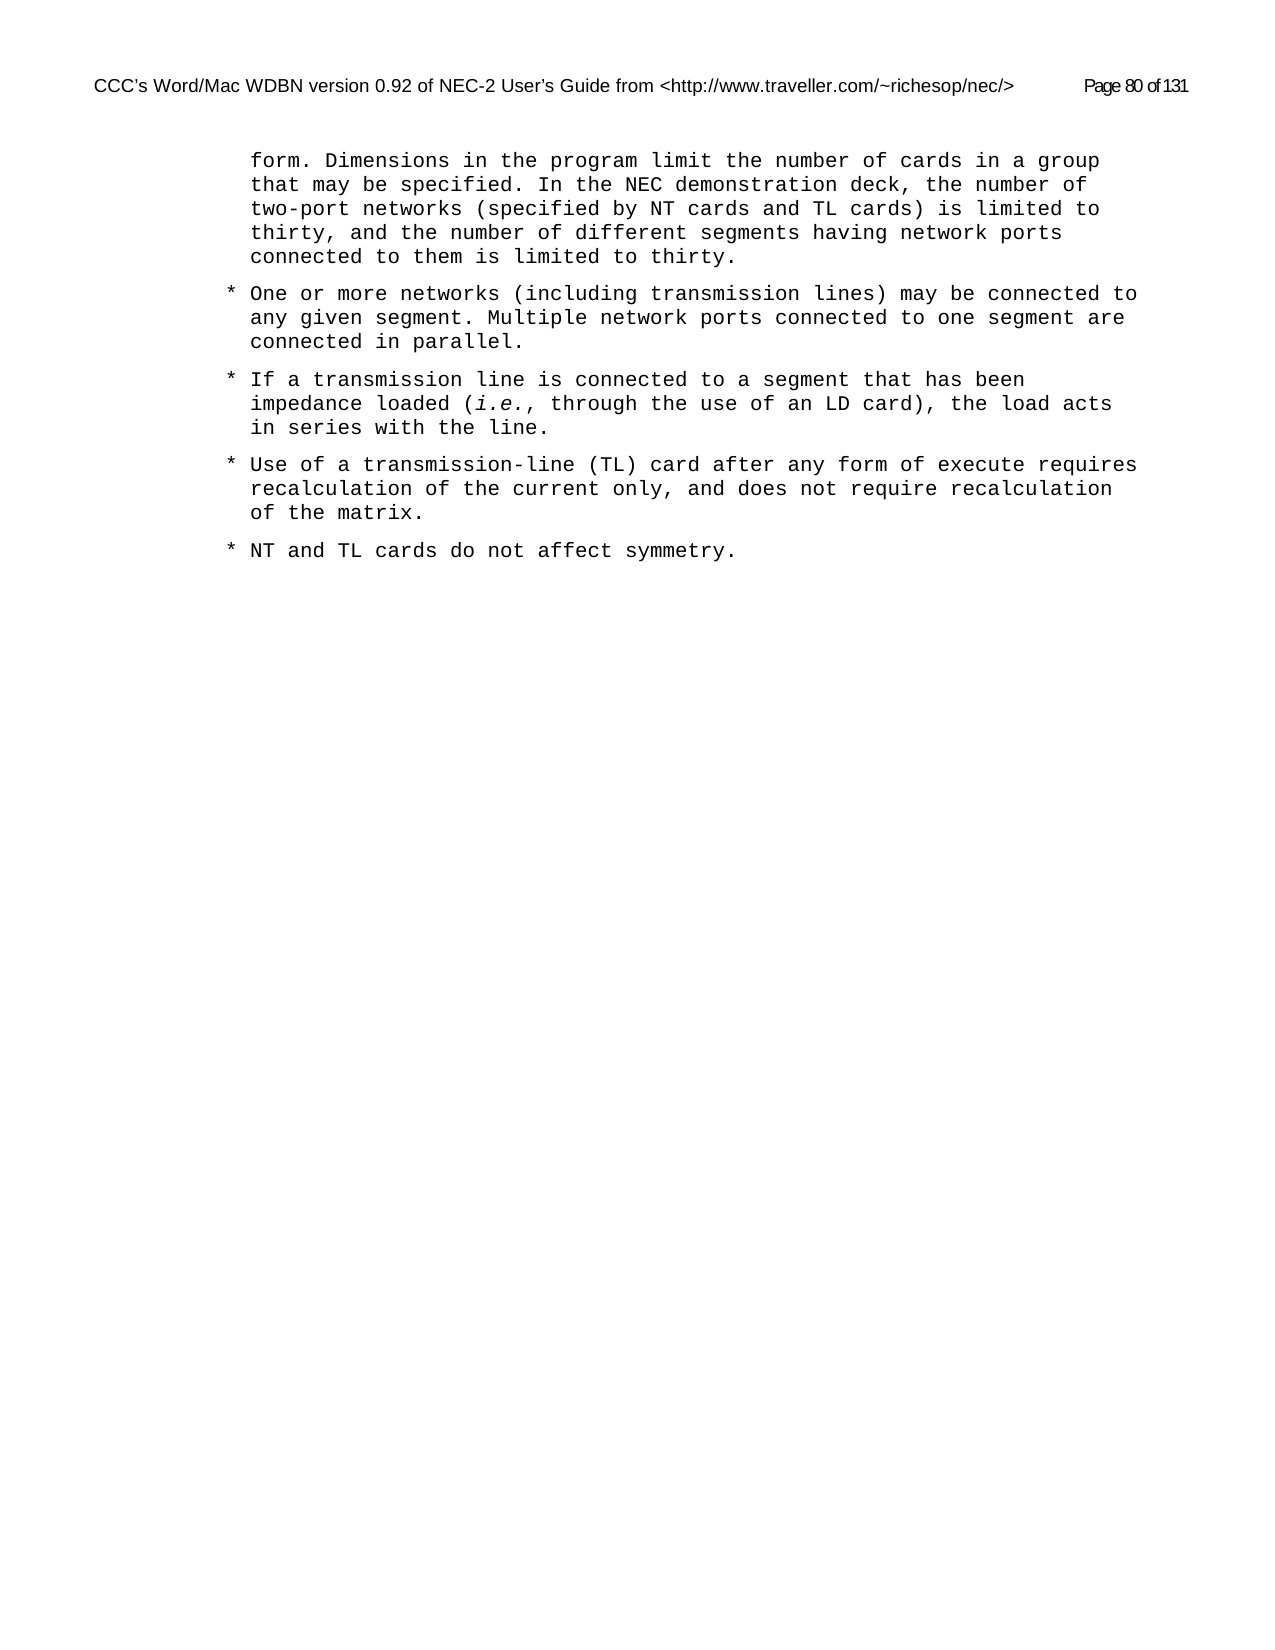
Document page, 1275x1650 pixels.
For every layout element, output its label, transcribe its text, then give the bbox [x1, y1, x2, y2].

text form. Dimensions in the program limit the number of cards in a group [187, 150, 1181, 174]
text * Use of a transmission-line (TL) card after any form of execute requires [187, 441, 1181, 478]
text that may be specified. In the NEC demonstration deck, the number of [187, 174, 1181, 198]
text any given segment. Multiple network ports connected to one segment are [187, 307, 1181, 331]
text of the matrix. [187, 502, 1181, 526]
text * One or more networks (including transmission lines) may be connected to [187, 270, 1181, 307]
text * If a transmission line is connected to a segment that has been [187, 355, 1181, 393]
text two-port networks (specified by NT cards and TL cards) is limited to [187, 198, 1181, 222]
text thirty, and the number of different segments having network ports [187, 222, 1181, 246]
text in series with the line. [187, 417, 1181, 441]
text recalculation of the current only, and does not require recalculation [187, 478, 1181, 502]
text connected to them is limited to thirty. [187, 246, 1181, 270]
text connected in parallel. [187, 331, 1181, 355]
text impedance loaded (i.e., through the use of an LD card), the load acts [187, 393, 1181, 417]
text * NT and TL cards do not affect symmetry. [187, 526, 1181, 563]
